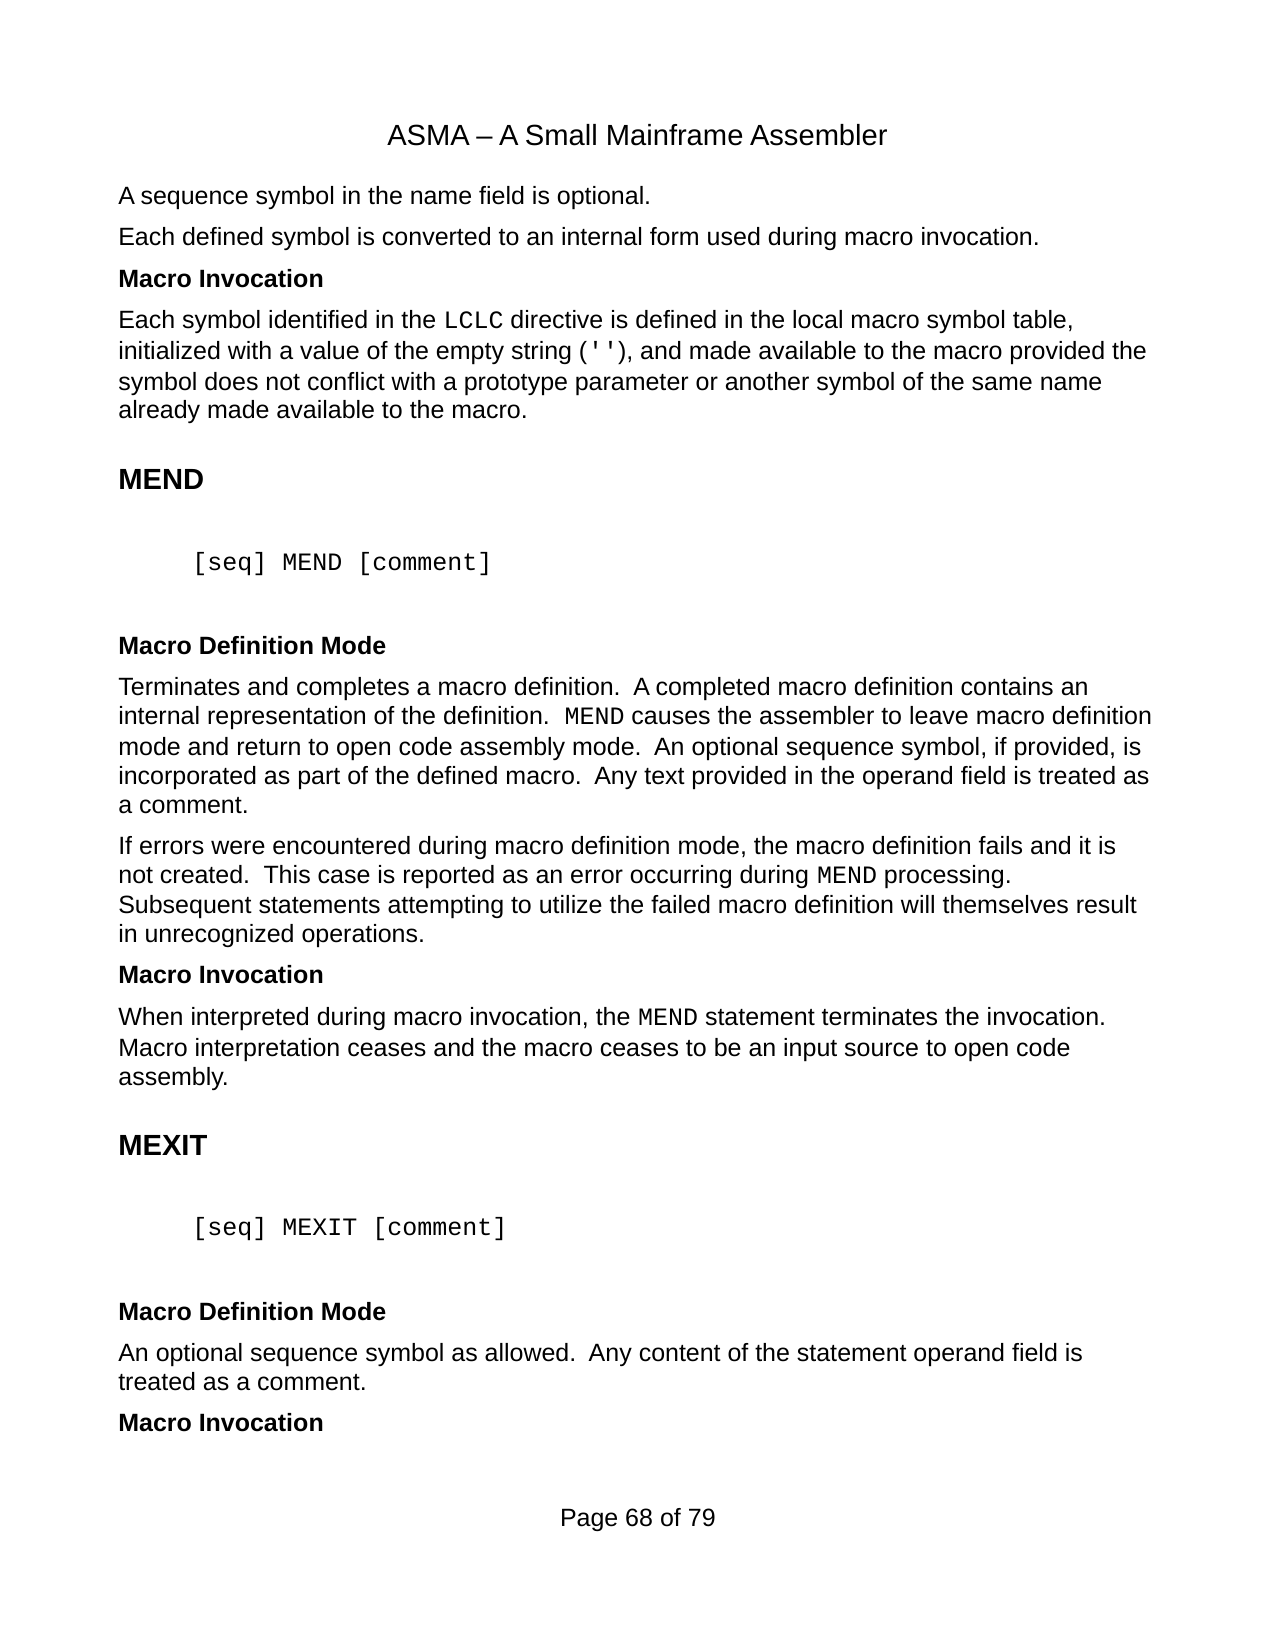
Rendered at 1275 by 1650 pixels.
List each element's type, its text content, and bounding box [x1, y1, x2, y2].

text Terminates and completes a macro definition. A completed macro definition contains an internal representation of the definition. MEND causes the assembler to leave macro definition mode and return to open code assembly mode. An optional sequence symbol, if provided, is incorporated as part of the defined macro. Any text provided in the operand field is treated as a comment. [118, 672, 1157, 818]
text [seq] MEND [comment] [192, 549, 1157, 577]
text If errors were encountered during macro definition mode, the macro definition fails and it is not created. This case is reported as an error occurring during MEND processing. Subsequent statements attempting to utilize the failed macro definition will themselves result in unrecognized operations. [118, 831, 1157, 948]
text Macro Definition Mode [118, 1297, 1157, 1325]
text [seq] MEXIT [comment] [192, 1215, 1157, 1243]
text Macro Definition Mode [118, 631, 1157, 660]
text Macro Invocation [118, 961, 1157, 989]
text Each symbol identified in the LCLC directive is defined in the local macro symbol table, initialized with a value of the empty string (''), and made available to the macro provided the symbol does not conflict with a prototype parameter or another symbol of the same name already made available to the macro. [118, 305, 1157, 424]
subtitle MEXIT [118, 1128, 1157, 1161]
subtitle MEND [118, 462, 1157, 495]
text When interpreted during macro invocation, the MEND statement terminates the invocation. Macro interpretation ceases and the macro ceases to be an input source to open code assembly. [118, 1002, 1157, 1090]
text A sequence symbol in the name field is optional. [118, 181, 1157, 210]
text An optional sequence symbol as allowed. Any content of the statement operand field is treated as a comment. [118, 1338, 1157, 1395]
text Each defined symbol is converted to an internal form used during macro invocation. [118, 222, 1157, 251]
text Macro Invocation [118, 264, 1157, 292]
text Macro Invocation [118, 1408, 1157, 1437]
